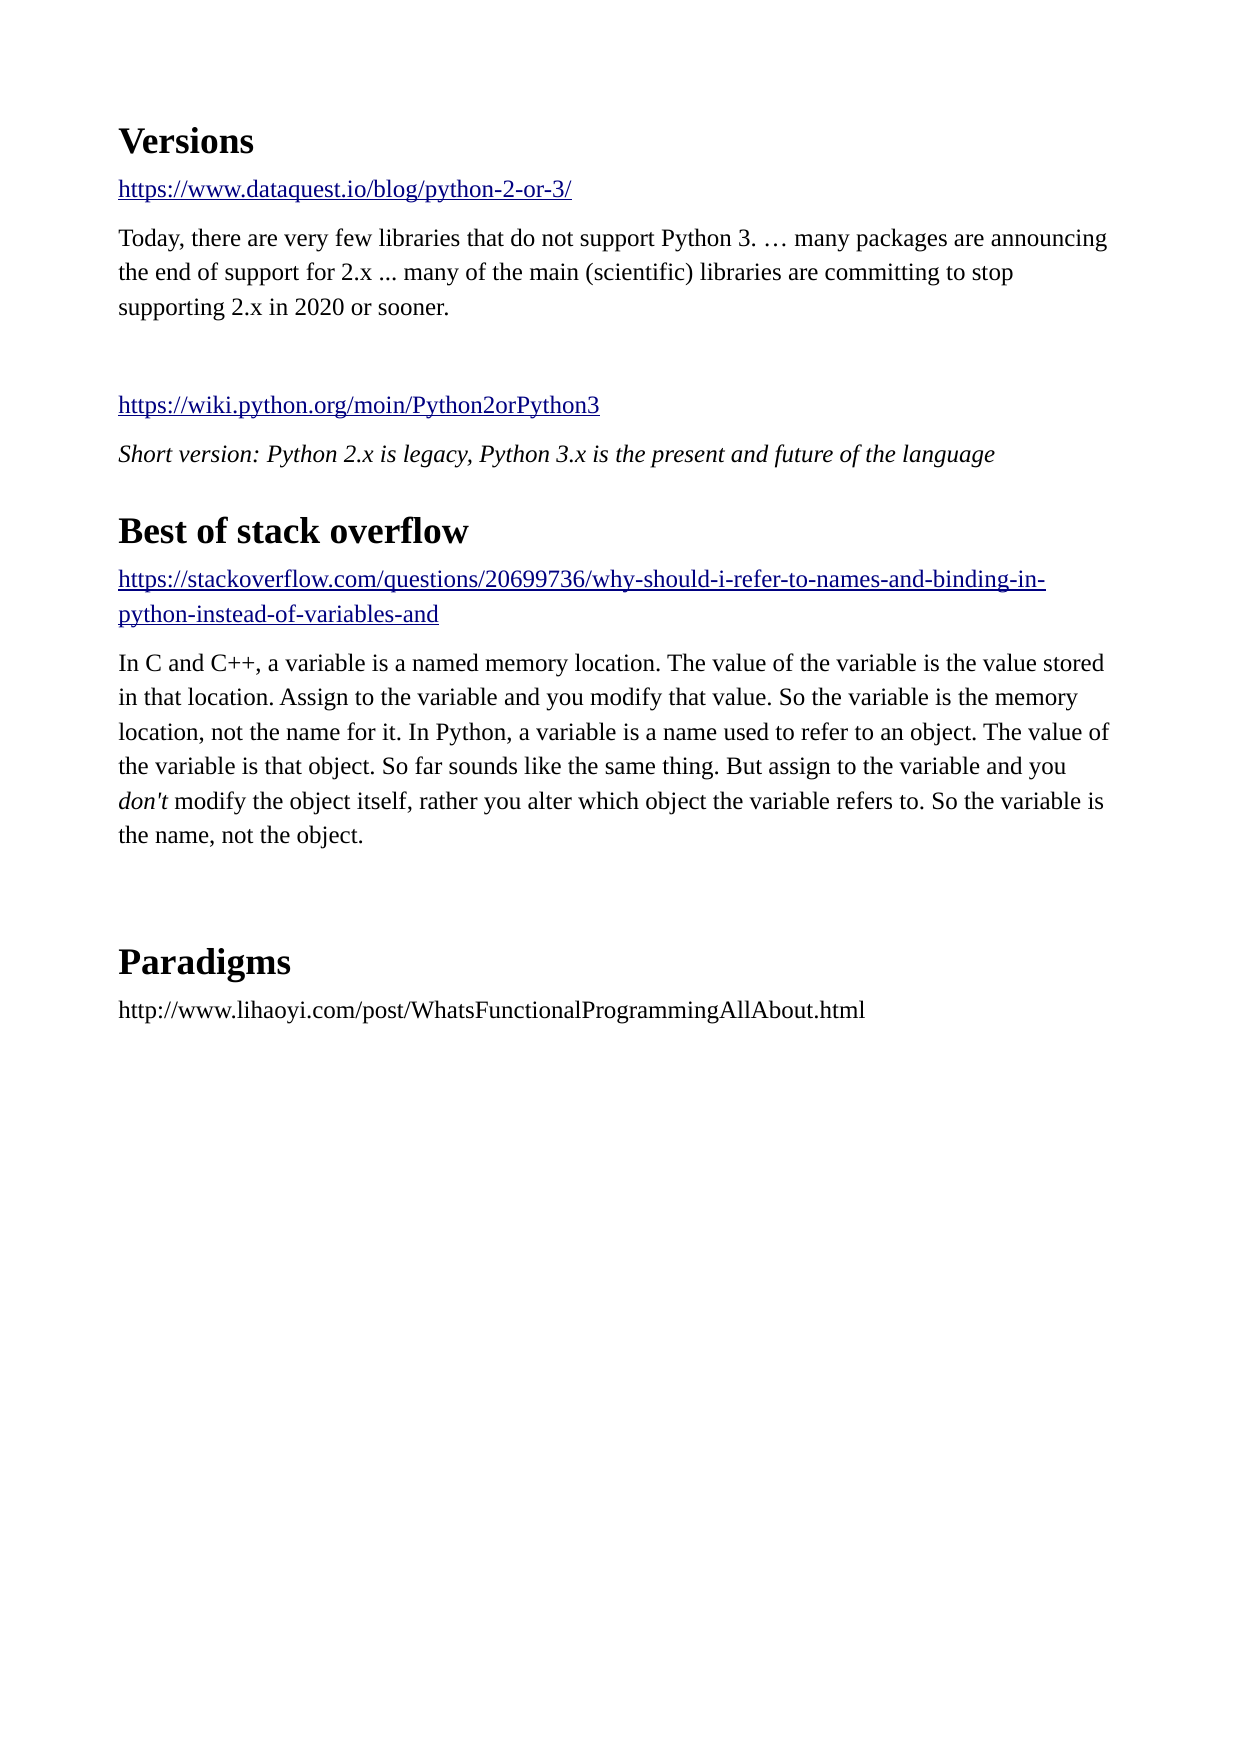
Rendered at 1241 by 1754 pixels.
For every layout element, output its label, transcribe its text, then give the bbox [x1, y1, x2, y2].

text Today, there are very few libraries that do not support Python 3. … many packages are announcing the end of support for 2.x ... many of the main (scientific) libraries are committing to stop supporting 2.x in 2020 or sooner. [118, 223, 1122, 321]
text https://www.dataquest.io/blog/python-2-or-3/ [118, 174, 1122, 202]
text Short version: Python 2.x is legacy, Python 3.x is the present and future of the language [118, 439, 1122, 468]
text https://wiki.python.org/moin/Python2orPython3 [118, 390, 1122, 419]
text https://stackoverflow.com/questions/20699736/why-should-i-refer-to-names-and-binding-in-python-instead-of-variables-and [118, 564, 1122, 628]
text http://www.lihaoyi.com/post/WhatsFunctionalProgrammingAllAbout.html [118, 995, 1122, 1024]
subtitle Versions [118, 118, 1122, 161]
subtitle Best of stack overflow [118, 509, 1122, 552]
subtitle Paradigms [118, 939, 1122, 982]
text In C and C++, a variable is a named memory location. The value of the variable is the value stored in that location. Assign to the variable and you modify that value. So the variable is the memory location, not the name for it. In Python, a variable is a name used to refer to an object. The value of the variable is that object. So far sounds like the same thing. But assign to the variable and you don't modify the object itself, rather you alter which object the variable refers to. So the variable is the name, not the object. [118, 648, 1122, 849]
